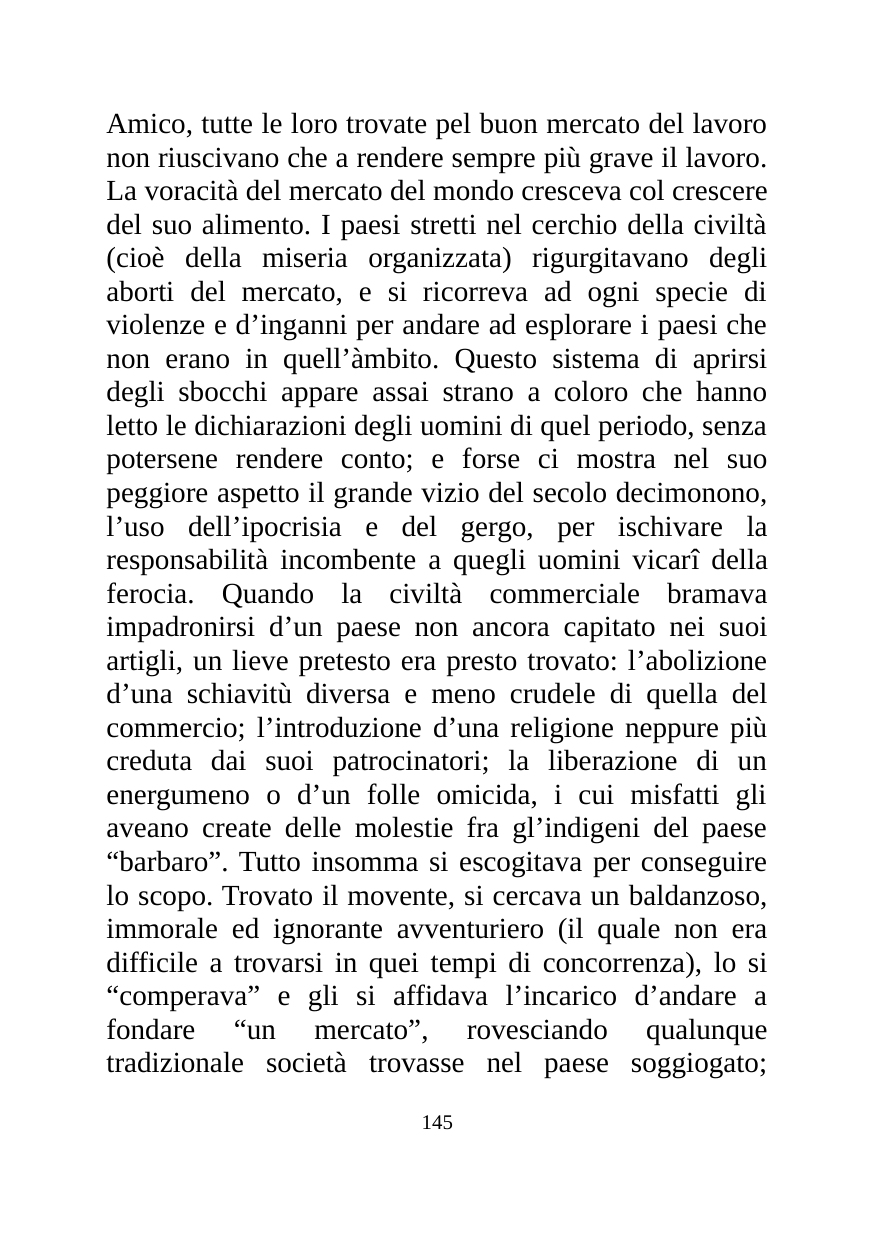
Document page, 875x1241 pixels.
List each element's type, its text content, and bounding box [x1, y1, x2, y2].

text Amico, tutte le loro trovate pel buon mercato del lavoro non riuscivano che a rendere sempre più grave il lavoro. La voracità del mercato del mondo cresceva col crescere del suo alimento. I paesi stretti nel cerchio della civiltà (cioè della miseria organizzata) rigurgitavano degli aborti del mercato, e si ricorreva ad ogni specie di violenze e d’inganni per andare ad esplorare i paesi che non erano in quell’àmbito. Questo sistema di aprirsi degli sbocchi appare assai strano a coloro che hanno letto le dichiarazioni degli uomini di quel periodo, senza potersene rendere conto; e forse ci mostra nel suo peggiore aspetto il grande vizio del secolo decimonono, l’uso dell’ipocrisia e del gergo, per ischivare la responsabilità incombente a quegli uomini vicarî della ferocia. Quando la civiltà commerciale bramava impadronirsi d’un paese non ancora capitato nei suoi artigli, un lieve pretesto era presto trovato: l’abolizione d’una schiavitù diversa e meno crudele di quella del commercio; l’introduzione d’una religione neppure più creduta dai suoi patrocinatori; la liberazione di un energumeno o d’un folle omicida, i cui misfatti gli aveano create delle molestie fra gl’indigeni del paese “barbaro”. Tutto insomma si escogitava per conseguire lo scopo. Trovato il movente, si cercava un baldanzoso, immorale ed ignorante avventuriero (il quale non era difficile a trovarsi in quei tempi di concorrenza), lo si “comperava” e gli si affidava l’incarico d’andare a fondare “un mercato”, rovesciando qualunque tradizionale società trovasse nel paese soggiogato; [106, 106, 768, 1079]
